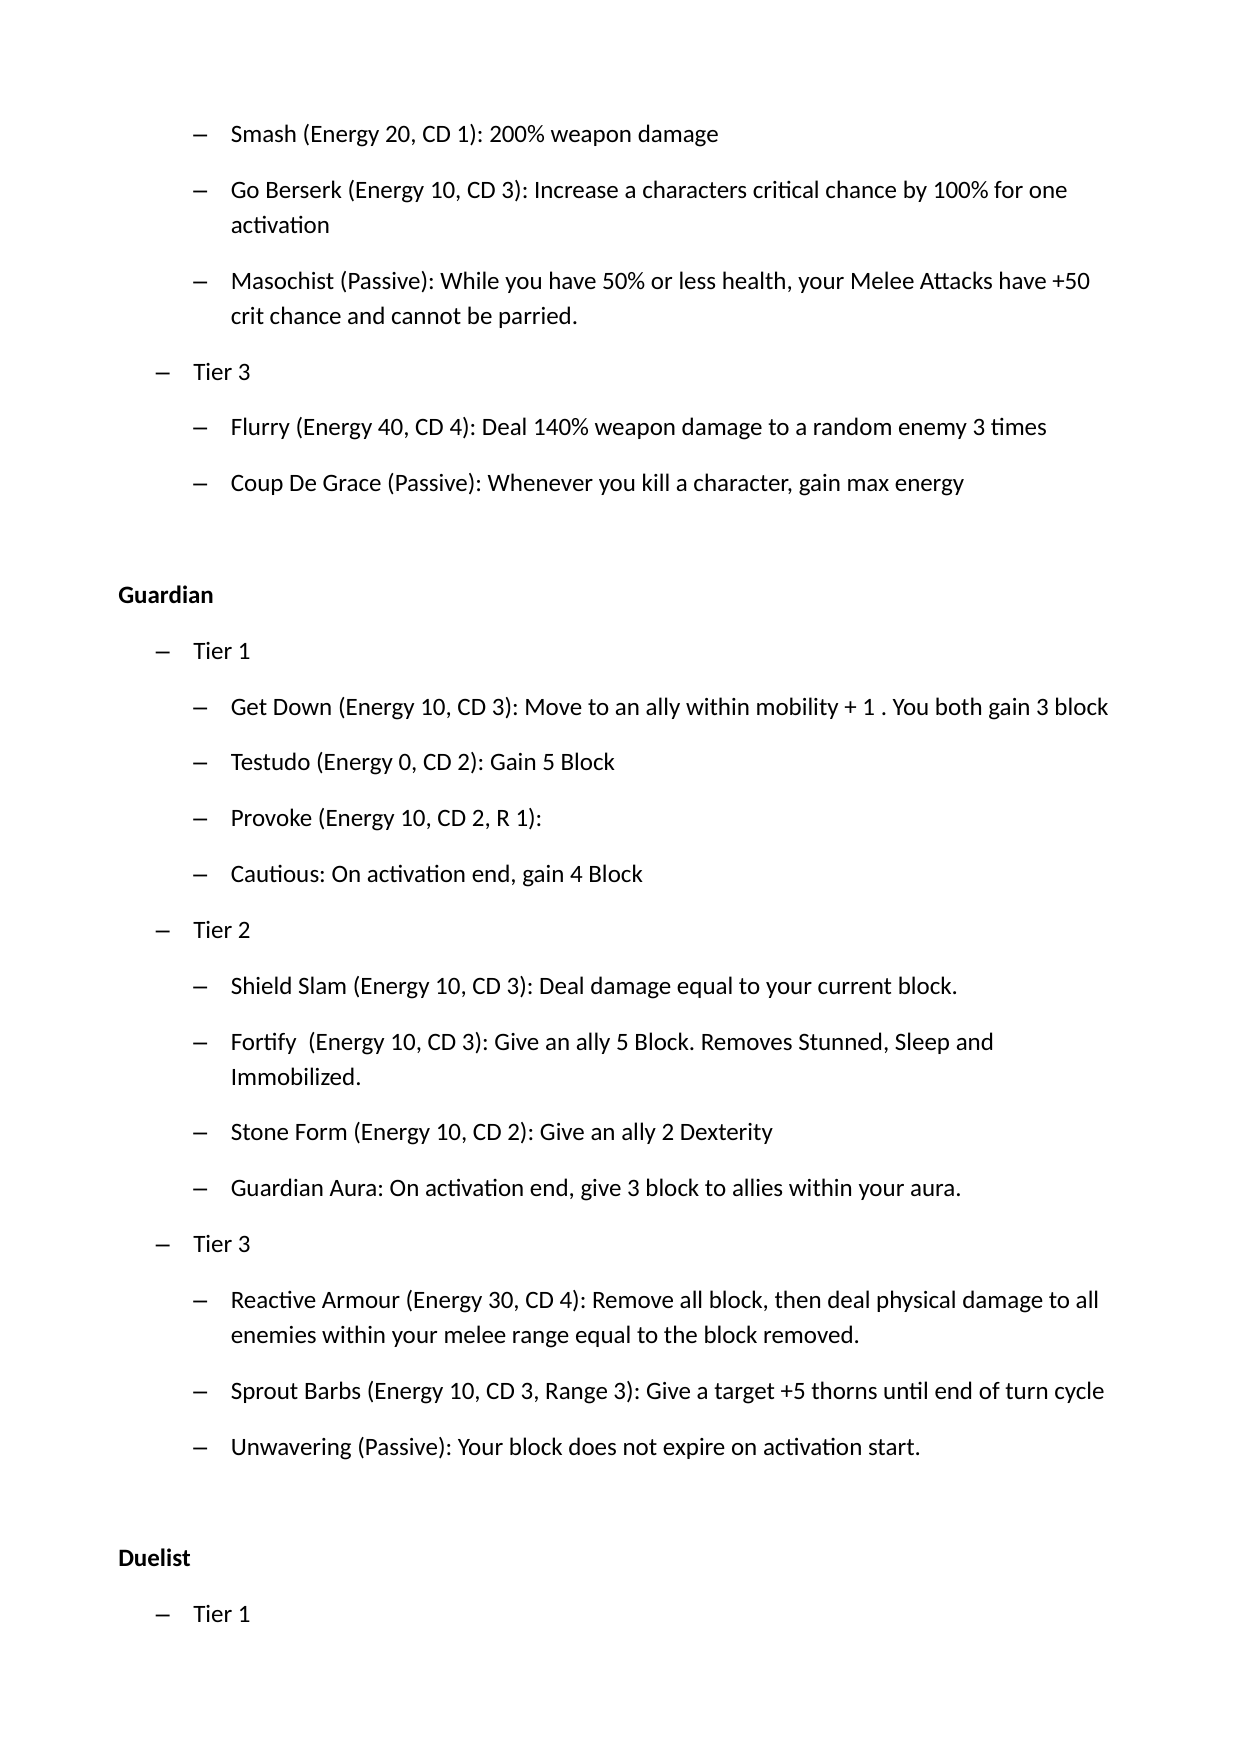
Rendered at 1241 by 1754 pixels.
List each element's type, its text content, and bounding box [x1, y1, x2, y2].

list Go Berserk (Energy 10, CD 3): Increase a characters critical chance by 100% for one activation [193, 174, 1122, 239]
list Stone Form (Energy 10, CD 2): Give an ally 2 Dexterity [193, 1116, 1122, 1147]
list Shield Slam (Energy 10, CD 3): Deal damage equal to your current block. [193, 970, 1122, 1000]
list Coup De Grace (Passive): Whenever you kill a character, gain max energy [193, 467, 1122, 498]
list Testudo (Energy 0, CD 2): Gain 5 Block [193, 746, 1122, 777]
text Guardian [118, 579, 1122, 609]
list Tier 3 [156, 1228, 1122, 1259]
list Sprout Barbs (Energy 10, CD 3, Range 3): Give a target +5 thorns until end of turn cycle [193, 1375, 1122, 1405]
list Provoke (Energy 10, CD 2, R 1): [193, 802, 1122, 833]
list Tier 1 [156, 635, 1122, 665]
text Duelist [118, 1542, 1122, 1573]
list Unwavering (Passive): Your block does not expire on activation start. [193, 1431, 1122, 1461]
list Tier 3 [156, 356, 1122, 386]
list Guardian Aura: On activation end, give 3 block to allies within your aura. [193, 1172, 1122, 1203]
list Fortify (Energy 10, CD 3): Give an ally 5 Block. Removes Stunned, Sleep and Immobilized. [193, 1026, 1122, 1091]
list Flurry (Energy 40, CD 4): Deal 140% weapon damage to a random enemy 3 times [193, 411, 1122, 442]
list Masochist (Passive): While you have 50% or less health, your Melee Attacks have +50 crit chance and cannot be parried. [193, 265, 1122, 330]
list Cautious: On activation end, gain 4 Block [193, 858, 1122, 889]
list Tier 2 [156, 914, 1122, 944]
list Tier 1 [156, 1598, 1122, 1629]
list Smash (Energy 20, CD 1): 200% weapon damage [193, 118, 1122, 149]
list Get Down (Energy 10, CD 3): Move to an ally within mobility + 1 . You both gain 3 block [193, 691, 1122, 721]
list Reactive Armour (Energy 30, CD 4): Remove all block, then deal physical damage to all enemies within your melee range equal to the block removed. [193, 1284, 1122, 1349]
